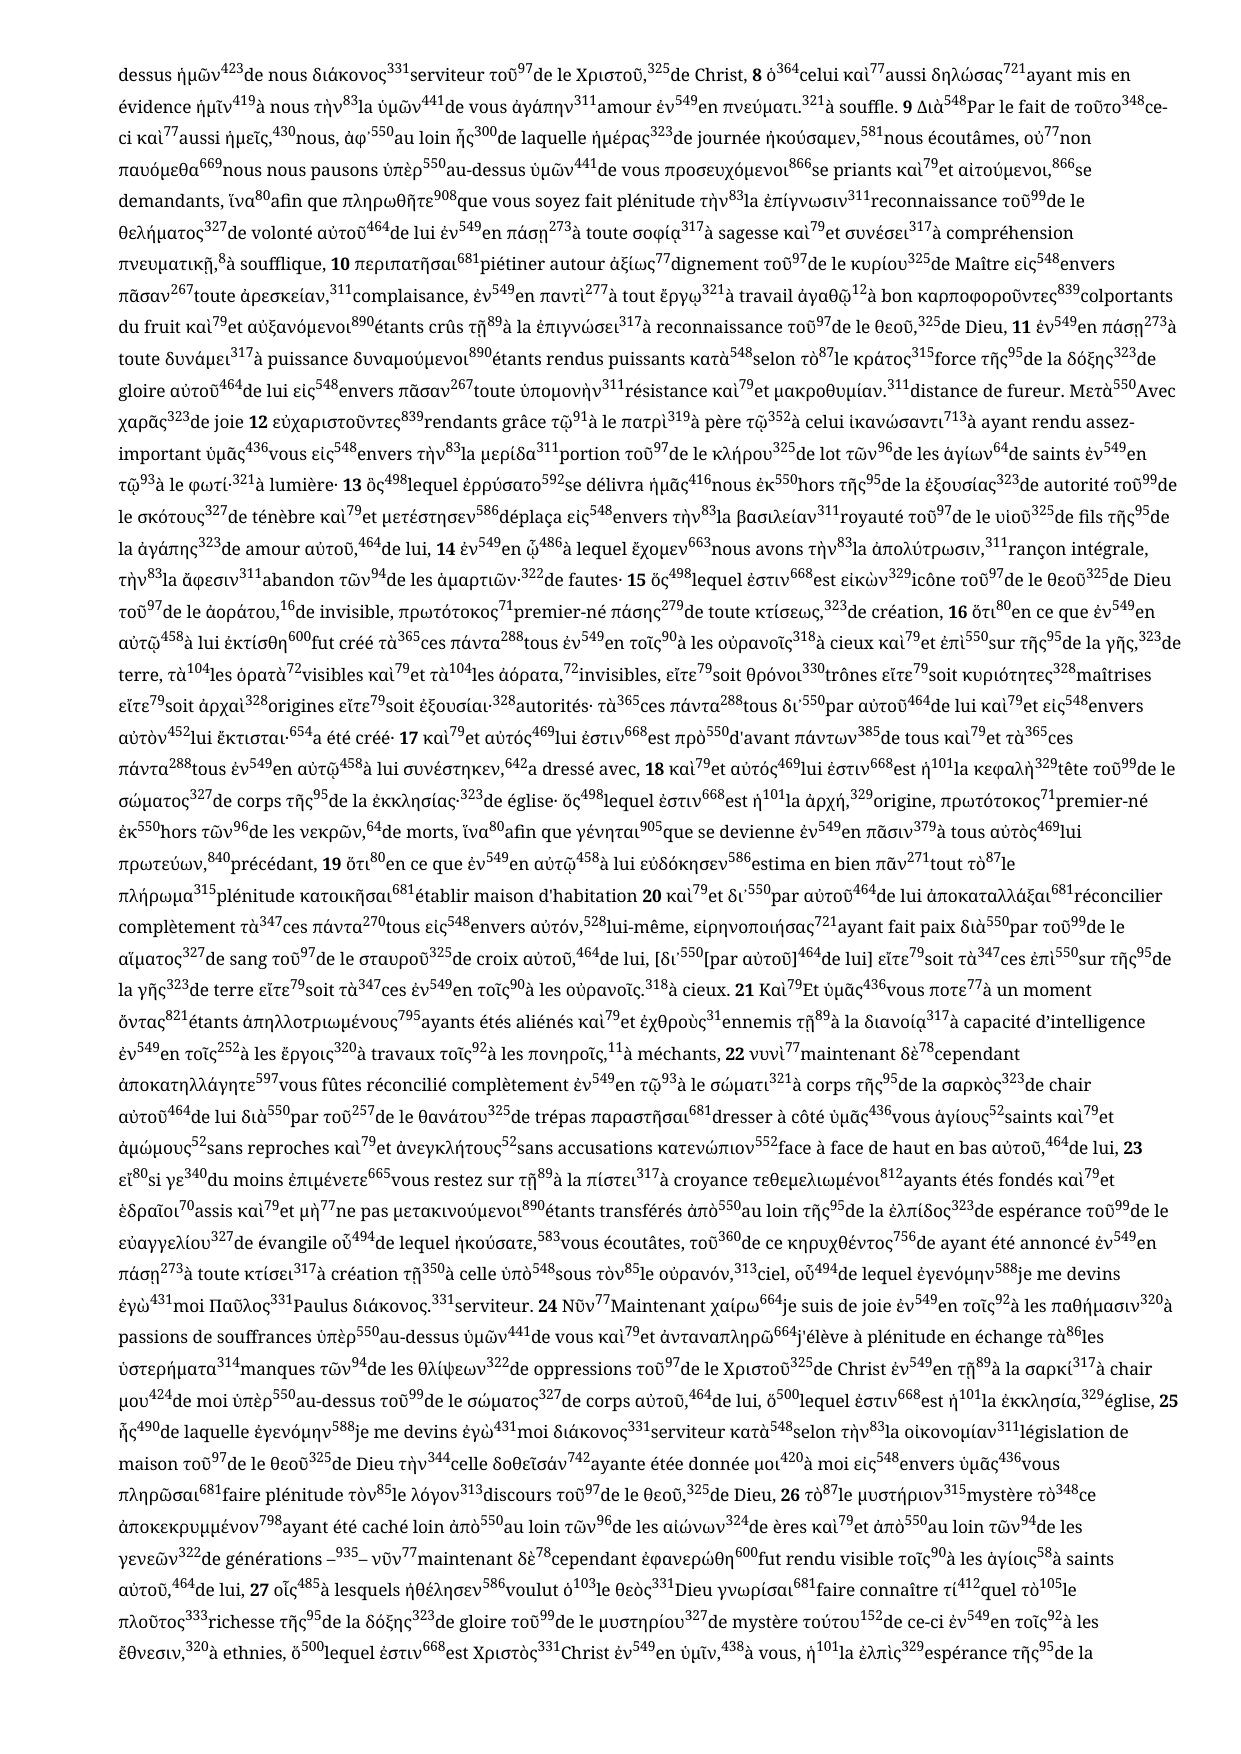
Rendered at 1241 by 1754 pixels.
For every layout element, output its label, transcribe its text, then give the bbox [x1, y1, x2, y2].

text 1 Παῦλος331Paulus ἀπόστολος331envoyé Χριστοῦ325de Christ Ἰησοῦ325de Iésous διὰ550par θελήματος327de volonté θεοῦ325de Dieu καὶ79et Τιμόθεος331Timotheos ὁ263le ἀδελφὸς331frère 2 τοῖς90à les ἐν549en Κολοσσαῖς316à Kolosses ἁγίοις9à saints καὶ79et πιστοῖς9à croyables ἀδελφοῖς318à frères ἐν549en Χριστῷ,319à Christ, χάρις329grâce ὑμῖν438à vous καὶ79et εἰρήνη329paix ἀπὸ550au loin θεοῦ325de Dieu πατρὸς325de père ἡμῶν423de nous καὶ79et κυρίου325de Maître Ἰησοῦ325de Iésous Χριστοῦ.325de Christ. 3 Εὐχαριστοῦμεν663Nous rendons grâce τῷ91à le θεῷ319à Dieu πατρὶ319à père τοῦ97de le κυρίου325de Maître ἡμῶν423de nous Ἰησοῦ325de Iésous Χριστοῦ325de Christ πάντοτε77en tout moment περὶ550autour ὑμῶν441de vous προσευχόμενοι,866se priants, 4 ἀκούσαντες720ayants écoutés τὴν83la πίστιν311croyance ὑμῶν441de vous ἐν549en Χριστῷ319à Christ Ἰησοῦ319à Iésous καὶ79et τὴν83la ἀγάπην311amour ἣν478laquelle ἔχετε665vous avez εἰς548envers πάντας268tous τοὺς84les ἁγίους52saints 5 διὰ548par le fait de τὴν83la ἐλπίδα311espérance τὴν344celle ἀποκειμένην847se couchante loin ὑμῖν438à vous ἐν549en τοῖς90à les οὐρανοῖς,318à cieux, ἣν478laquelle προηκούσατε583vous écoutâtes avant ἐν549en τῷ91à le λόγῳ319à discours τῆς95de la ἀληθείας323de vérité τοῦ99de le εὐαγγελίου327de évangile 6 τοῦ360de ce παρόντος836de étant à côté εἰς548envers ὑμᾶς,436vous, καθὼς77de haut en bas comme καὶ77aussi ἐν549en παντὶ275à tout τῷ91à le κόσμῳ319à monde ἐστὶν668est καρποφορούμενον869se colportant du fruit καὶ79et αὐξανόμενον893étant crû καθὼς77de haut en bas comme καὶ77aussi ἐν549en ὑμῖν,438à vous, ἀφ᾽550au loin ἧς300de laquelle ἡμέρας323de journée ἠκούσατε583vous écoutâtes καὶ79et ἐπέγνωτε583vous reconnûtes τὴν83la χάριν311grâce τοῦ97de le θεοῦ325de Dieu ἐν549en ἀληθείᾳ·317à vérité· 7 καθὼς77de haut en bas comme ἐμάθετε583vous apprîtes ἀπὸ550au loin Ἐπαφρᾶ325de Épaphras τοῦ97de le ἀγαπητοῦ16de aimé συνδούλου325de co-esclave ἡμῶν,423de nous, ὅς498lequel ἐστιν668est πιστὸς47croyable ὑπὲρ550au-dessus ἡμῶν423de nous διάκονος331serviteur τοῦ97de le Χριστοῦ,325de Christ, 8 ὁ364celui καὶ77aussi δηλώσας721ayant mis en évidence ἡμῖν419à nous τὴν83la ὑμῶν441de vous ἀγάπην311amour ἐν549en πνεύματι.321à souffle. 9 Διὰ548Par le fait de τοῦτο348ce-ci καὶ77aussi ἡμεῖς,430nous, ἀφ᾽550au loin ἧς300de laquelle ἡμέρας323de journée ἠκούσαμεν,581nous écoutâmes, οὐ77non παυόμεθα669nous nous pausons ὑπὲρ550au-dessus ὑμῶν441de vous προσευχόμενοι866se priants καὶ79et αἰτούμενοι,866se demandants, ἵνα80afin que πληρωθῆτε908que vous soyez fait plénitude τὴν83la ἐπίγνωσιν311reconnaissance τοῦ99de le θελήματος327de volonté αὐτοῦ464de lui ἐν549en πάσῃ273à toute σοφίᾳ317à sagesse καὶ79et συνέσει317à compréhension πνευματικῇ,8à soufflique, 10 περιπατῆσαι681piétiner autour ἀξίως77dignement τοῦ97de le κυρίου325de Maître εἰς548envers πᾶσαν267toute ἀρεσκείαν,311complaisance, ἐν549en παντὶ277à tout ἔργῳ321à travail ἀγαθῷ12à bon καρποφοροῦντες839colportants du fruit καὶ79et αὐξανόμενοι890étants crûs τῇ89à la ἐπιγνώσει317à reconnaissance τοῦ97de le θεοῦ,325de Dieu, 11 ἐν549en πάσῃ273à toute δυνάμει317à puissance δυναμούμενοι890étants rendus puissants κατὰ548selon τὸ87le κράτος315force τῆς95de la δόξης323de gloire αὐτοῦ464de lui εἰς548envers πᾶσαν267toute ὑπομονὴν311résistance καὶ79et μακροθυμίαν.311distance de fureur. Μετὰ550Avec χαρᾶς323de joie 12 εὐχαριστοῦντες839rendants grâce τῷ91à le πατρὶ319à père τῷ352à celui ἱκανώσαντι713à ayant rendu assez-important ὑμᾶς436vous εἰς548envers τὴν83la μερίδα311portion τοῦ97de le κλήρου325de lot τῶν96de les ἁγίων64de saints ἐν549en τῷ93à le φωτί·321à lumière· 13 ὃς498lequel ἐρρύσατο592se délivra ἡμᾶς416nous ἐκ550hors τῆς95de la ἐξουσίας323de autorité τοῦ99de le σκότους327de ténèbre καὶ79et μετέστησεν586déplaça εἰς548envers τὴν83la βασιλείαν311royauté τοῦ97de le υἱοῦ325de fils τῆς95de la ἀγάπης323de amour αὐτοῦ,464de lui, 14 ἐν549en ᾧ486à lequel ἔχομεν663nous avons τὴν83la ἀπολύτρωσιν,311rançon intégrale, τὴν83la ἄφεσιν311abandon τῶν94de les ἁμαρτιῶν·322de fautes· 15 ὅς498lequel ἐστιν668est εἰκὼν329icône τοῦ97de le θεοῦ325de Dieu τοῦ97de le ἀοράτου,16de invisible, πρωτότοκος71premier-né πάσης279de toute κτίσεως,323de création, 16 ὅτι80en ce que ἐν549en αὐτῷ458à lui ἐκτίσθη600fut créé τὰ365ces πάντα288tous ἐν549en τοῖς90à les οὐρανοῖς318à cieux καὶ79et ἐπὶ550sur τῆς95de la γῆς,323de terre, τὰ104les ὁρατὰ72visibles καὶ79et τὰ104les ἀόρατα,72invisibles, εἴτε79soit θρόνοι330trônes εἴτε79soit κυριότητες328maîtrises εἴτε79soit ἀρχαὶ328origines εἴτε79soit ἐξουσίαι·328autorités· τὰ365ces πάντα288tous δι᾽550par αὐτοῦ464de lui καὶ79et εἰς548envers αὐτὸν452lui ἔκτισται·654a été créé· 17 καὶ79et αὐτός469lui ἐστιν668est πρὸ550d'avant πάντων385de tous καὶ79et τὰ365ces πάντα288tous ἐν549en αὐτῷ458à lui συνέστηκεν,642a dressé avec, 18 καὶ79et αὐτός469lui ἐστιν668est ἡ101la κεφαλὴ329tête τοῦ99de le σώματος327de corps τῆς95de la ἐκκλησίας·323de église· ὅς498lequel ἐστιν668est ἡ101la ἀρχή,329origine, πρωτότοκος71premier-né ἐκ550hors τῶν96de les νεκρῶν,64de morts, ἵνα80afin que γένηται905que se devienne ἐν549en πᾶσιν379à tous αὐτὸς469lui πρωτεύων,840précédant, 19 ὅτι80en ce que ἐν549en αὐτῷ458à lui εὐδόκησεν586estima en bien πᾶν271tout τὸ87le πλήρωμα315plénitude κατοικῆσαι681établir maison d'habitation 20 καὶ79et δι᾽550par αὐτοῦ464de lui ἀποκαταλλάξαι681réconcilier complètement τὰ347ces πάντα270tous εἰς548envers αὐτόν,528lui-même, εἰρηνοποιήσας721ayant fait paix διὰ550par τοῦ99de le αἵματος327de sang τοῦ97de le σταυροῦ325de croix αὐτοῦ,464de lui, [δι᾽550[par αὐτοῦ]464de lui] εἴτε79soit τὰ347ces ἐπὶ550sur τῆς95de la γῆς323de terre εἴτε79soit τὰ347ces ἐν549en τοῖς90à les οὐρανοῖς.318à cieux. 21 Καὶ79Et ὑμᾶς436vous ποτε77à un moment ὄντας821étants ἀπηλλοτριωμένους795ayants étés aliénés καὶ79et ἐχθροὺς31ennemis τῇ89à la διανοίᾳ317à capacité d’intelligence ἐν549en τοῖς252à les ἔργοις320à travaux τοῖς92à les πονηροῖς,11à méchants, 22 νυνὶ77maintenant δὲ78cependant ἀποκατηλλάγητε597vous fûtes réconcilié complètement ἐν549en τῷ93à le σώματι321à corps τῆς95de la σαρκὸς323de chair αὐτοῦ464de lui διὰ550par τοῦ257de le θανάτου325de trépas παραστῆσαι681dresser à côté ὑμᾶς436vous ἁγίους52saints καὶ79et ἀμώμους52sans reproches καὶ79et ἀνεγκλήτους52sans accusations κατενώπιον552face à face de haut en bas αὐτοῦ,464de lui, 23 εἴ80si γε340du moins ἐπιμένετε665vous restez sur τῇ89à la πίστει317à croyance τεθεμελιωμένοι812ayants étés fondés καὶ79et ἑδραῖοι70assis καὶ79et μὴ77ne pas μετακινούμενοι890étants transférés ἀπὸ550au loin τῆς95de la ἐλπίδος323de espérance τοῦ99de le εὐαγγελίου327de évangile οὗ494de lequel ἠκούσατε,583vous écoutâtes, τοῦ360de ce κηρυχθέντος756de ayant été annoncé ἐν549en πάσῃ273à toute κτίσει317à création τῇ350à celle ὑπὸ548sous τὸν85le οὐρανόν,313ciel, οὗ494de lequel ἐγενόμην588je me devins ἐγὼ431moi Παῦλος331Paulus διάκονος.331serviteur. 24 Νῦν77Maintenant χαίρω664je suis de joie ἐν549en τοῖς92à les παθήμασιν320à passions de souffrances ὑπὲρ550au-dessus ὑμῶν441de vous καὶ79et ἀνταναπληρῶ664j'élève à plénitude en échange τὰ86les ὑστερήματα314manques τῶν94de les θλίψεων322de oppressions τοῦ97de le Χριστοῦ325de Christ ἐν549en τῇ89à la σαρκί317à chair μου424de moi ὑπὲρ550au-dessus τοῦ99de le σώματος327de corps αὐτοῦ,464de lui, ὅ500lequel ἐστιν668est ἡ101la ἐκκλησία,329église, 25 ἧς490de laquelle ἐγενόμην588je me devins ἐγὼ431moi διάκονος331serviteur κατὰ548selon τὴν83la οἰκονομίαν311législation de maison τοῦ97de le θεοῦ325de Dieu τὴν344celle δοθεῖσάν742ayante étée donnée μοι420à moi εἰς548envers ὑμᾶς436vous πληρῶσαι681faire plénitude τὸν85le λόγον313discours τοῦ97de le θεοῦ,325de Dieu, 26 τὸ87le μυστήριον315mystère τὸ348ce ἀποκεκρυμμένον798ayant été caché loin ἀπὸ550au loin τῶν96de les αἰώνων324de ères καὶ79et ἀπὸ550au loin τῶν94de les γενεῶν322de générations –935– νῦν77maintenant δὲ78cependant ἐφανερώθη600fut rendu visible τοῖς90à les ἁγίοις58à saints αὐτοῦ,464de lui, 27 οἷς485à lesquels ἠθέλησεν586voulut ὁ103le θεὸς331Dieu γνωρίσαι681faire connaître τί412quel τὸ105le πλοῦτος333richesse τῆς95de la δόξης323de gloire τοῦ99de le μυστηρίου327de mystère τούτου152de ce-ci ἐν549en τοῖς92à les ἔθνεσιν,320à ethnies, ὅ500lequel ἐστιν668est Χριστὸς331Christ ἐν549en ὑμῖν,438à vous, ἡ101la ἐλπὶς329espérance τῆς95de la δόξης·323de gloire· 28 ὃν480lequel ἡμεῖς430nous καταγγέλλομεν663nous annonçons de haut en bas νουθετοῦντες839admonestants πάντα269tout ἄνθρωπον313être humain καὶ79et διδάσκοντες839enseignants πάντα269tout ἄνθρωπον313être humain ἐν549en πάσῃ273à toute σοφίᾳ,317à sagesse, ἵνα80afin que παραστήσωμεν894que nous dressions à côté πάντα269tout ἄνθρωπον313être humain τέλειον53parfait ἐν549en Χριστῷ·319à Christ· 29 εἰς548envers ὃ482lequel καὶ77aussi κοπιῶ664je peine ἀγωνιζόμενος867se combattant κατὰ548selon τὴν83la ἐνέργειαν311énergie αὐτοῦ464de lui τὴν344celle ἐνεργουμένην847se énergisante ἐν549en ἐμοὶ420à moi ἐν549en δυνάμει.317à puissance. [118, 59, 1181, 1665]
